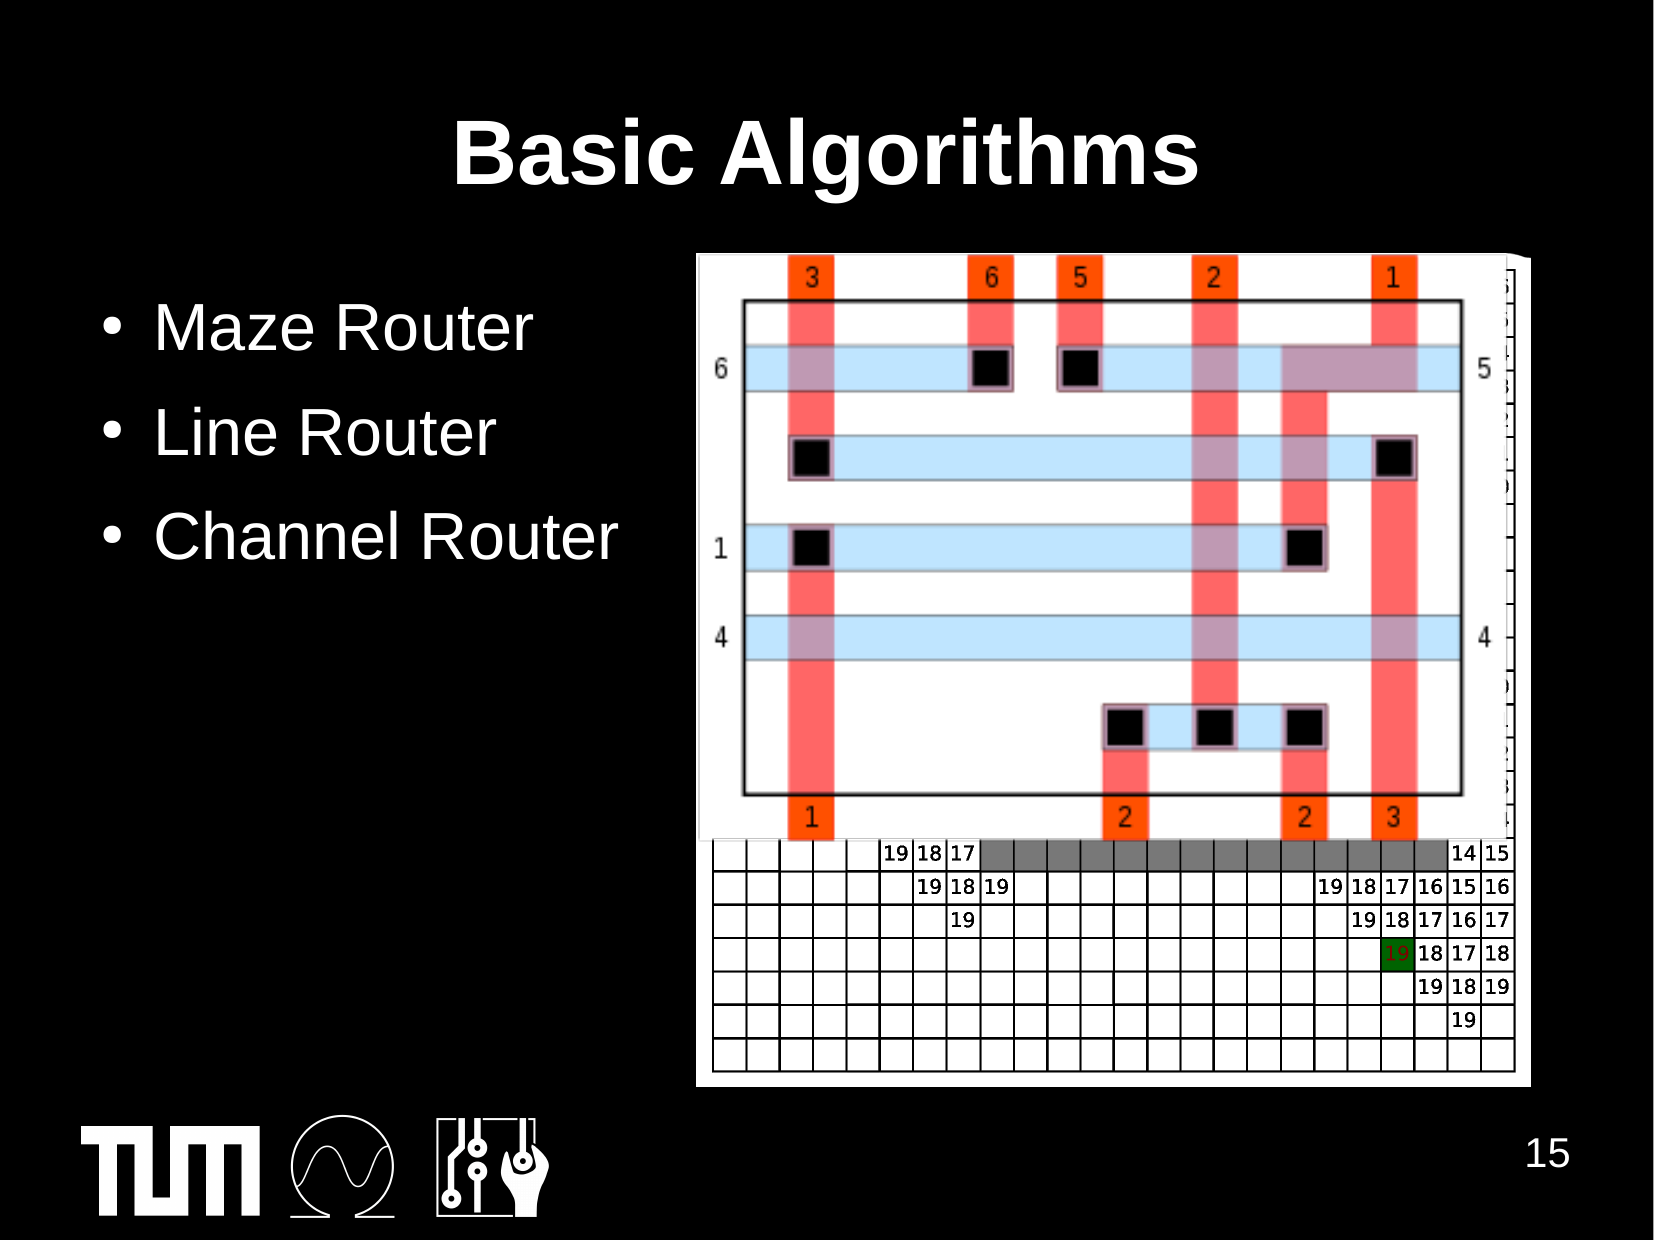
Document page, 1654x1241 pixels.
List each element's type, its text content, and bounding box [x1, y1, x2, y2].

picture [63, 1108, 272, 1227]
picture [283, 1109, 402, 1227]
title Basic Algorithms [82, 49, 1571, 257]
picture [695, 253, 1531, 1087]
list Maze Router Line Router Channel Router [82, 290, 1571, 1109]
picture [425, 1109, 554, 1227]
